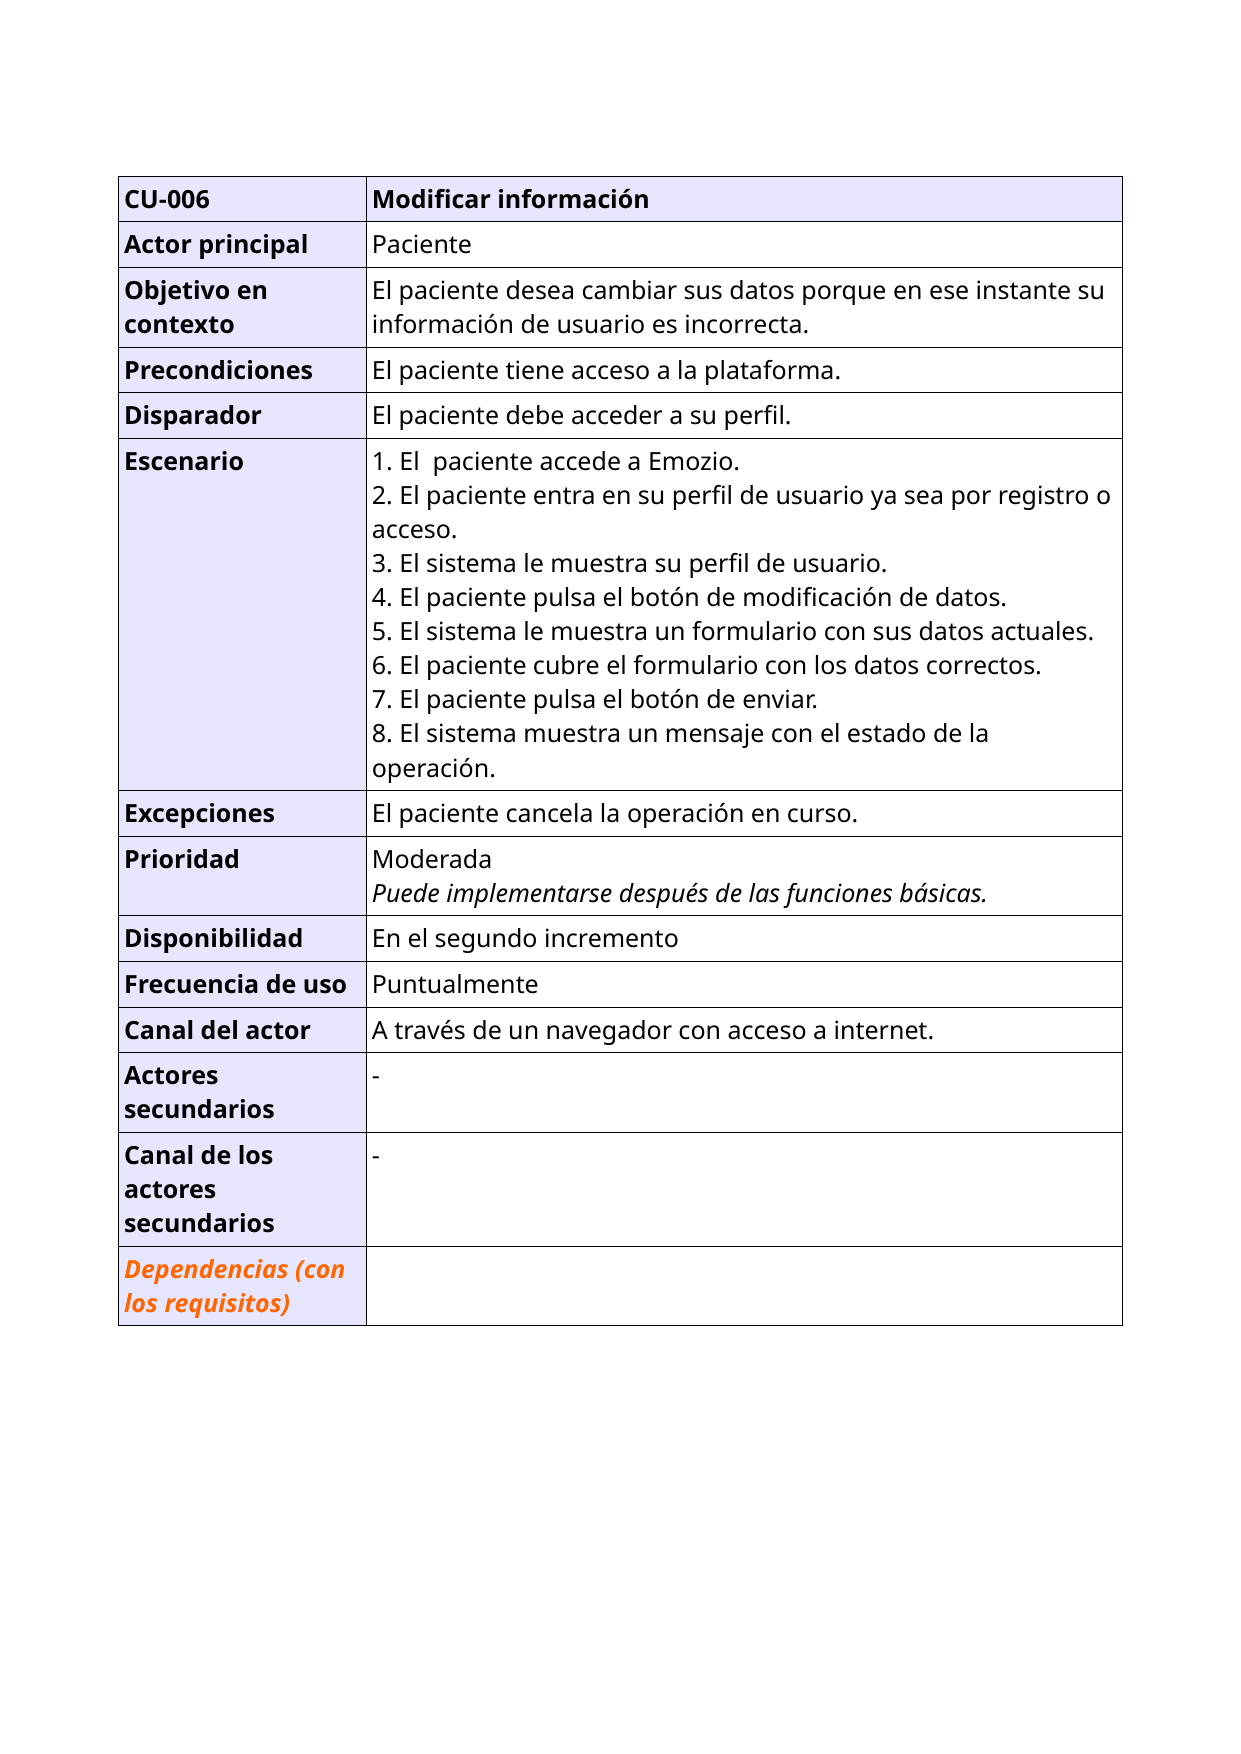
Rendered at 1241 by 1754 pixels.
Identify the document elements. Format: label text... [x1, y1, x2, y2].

table_header Modificar información [367, 177, 1122, 221]
table_cell Canal del actor [119, 1008, 366, 1052]
table_cell Escenario [119, 439, 366, 790]
table_cell El paciente cancela la operación en curso. [367, 791, 1122, 836]
table_cell Paciente [367, 222, 1122, 267]
table_cell El paciente desea cambiar sus datos porque en ese instante su información de usuario es incorrecta. [367, 268, 1122, 347]
table_cell Canal de los actores secundarios [119, 1133, 366, 1246]
table_cell Objetivo en contexto [119, 268, 366, 347]
table_header CU-006 [119, 177, 366, 221]
table_cell En el segundo incremento [367, 916, 1122, 961]
table_cell Actor principal [119, 222, 366, 267]
table_cell [367, 1247, 1122, 1325]
table_cell Frecuencia de uso [119, 962, 366, 1007]
table_cell Puntualmente [367, 962, 1122, 1007]
table_cell - [367, 1133, 1122, 1246]
table_cell El paciente debe acceder a su perfil. [367, 393, 1122, 438]
table_cell Dependencias (con los requisitos) [119, 1247, 366, 1325]
table_cell - [367, 1053, 1122, 1132]
table_cell Excepciones [119, 791, 366, 836]
table_cell A través de un navegador con acceso a internet. [367, 1008, 1122, 1052]
table_cell Disponibilidad [119, 916, 366, 961]
table_cell Moderada Puede implementarse después de las funciones básicas. [367, 837, 1122, 915]
table_cell El paciente tiene acceso a la plataforma. [367, 348, 1122, 392]
table_cell Disparador [119, 393, 366, 438]
table_cell Prioridad [119, 837, 366, 915]
table_cell Actores secundarios [119, 1053, 366, 1132]
table_cell 1. El paciente accede a Emozio. 2. El paciente entra en su perfil de usuario ya sea por registro o acceso. 3. El sistema le muestra su perfil de usuario. 4. El paciente pulsa el botón de modificación de datos. 5. El sistema le muestra un formulario con sus datos actuales. 6. El paciente cubre el formulario con los datos correctos. 7. El paciente pulsa el botón de enviar. 8. El sistema muestra un mensaje con el estado de la operación. [367, 439, 1122, 790]
table_cell Precondiciones [119, 348, 366, 392]
